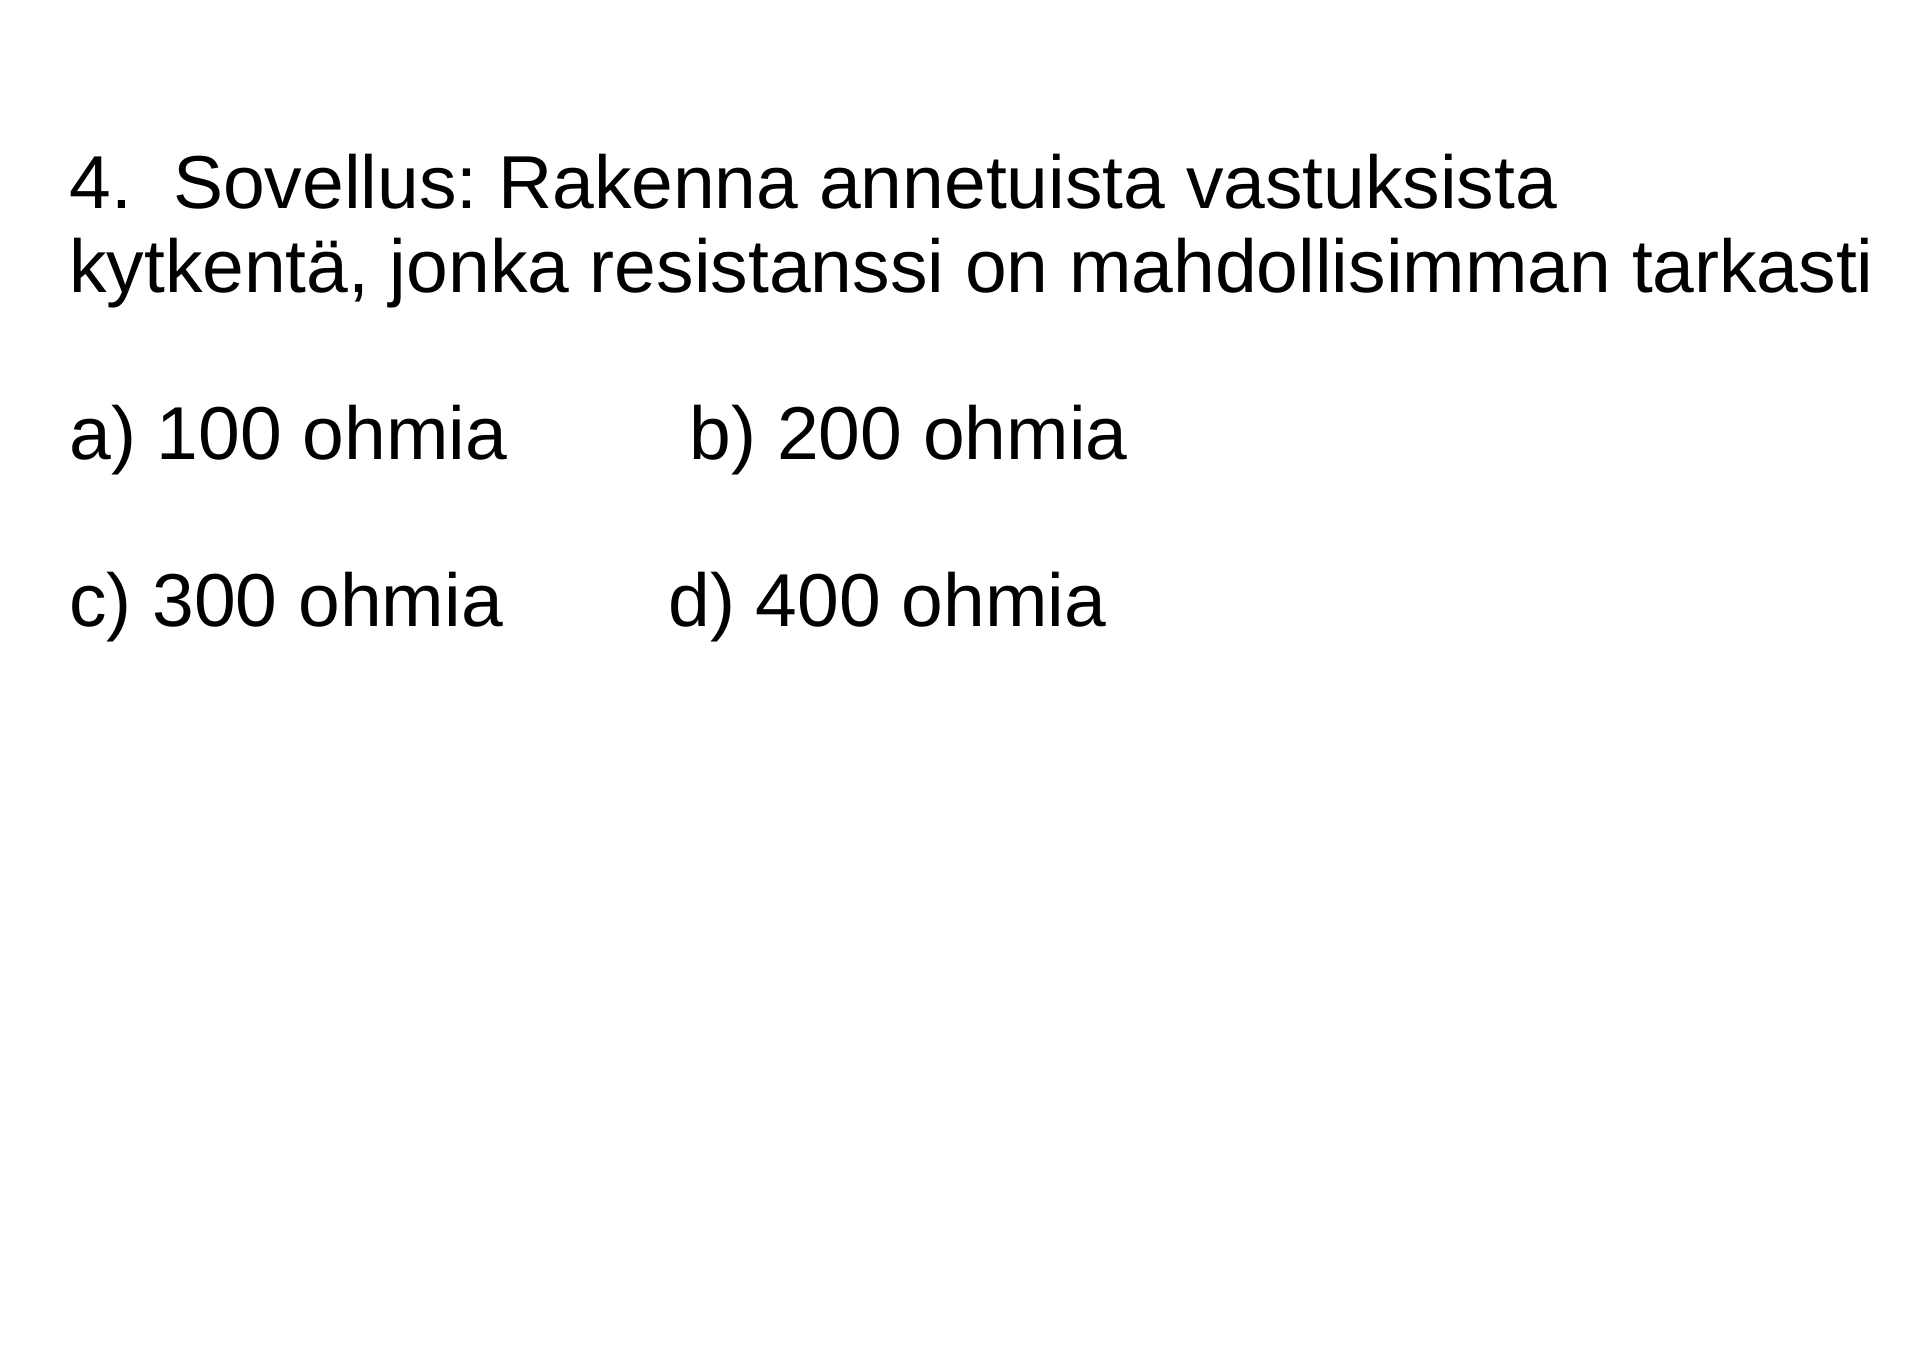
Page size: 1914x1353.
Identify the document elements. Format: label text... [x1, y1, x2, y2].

text_box 4. Sovellus: Rakenna annetuista vastuksista kytkentä, jonka resistanssi on mahdollisimman tarkasti a) 100 ohmia b) 200 ohmia c) 300 ohmia d) 400 ohmia [54, 128, 1912, 1227]
